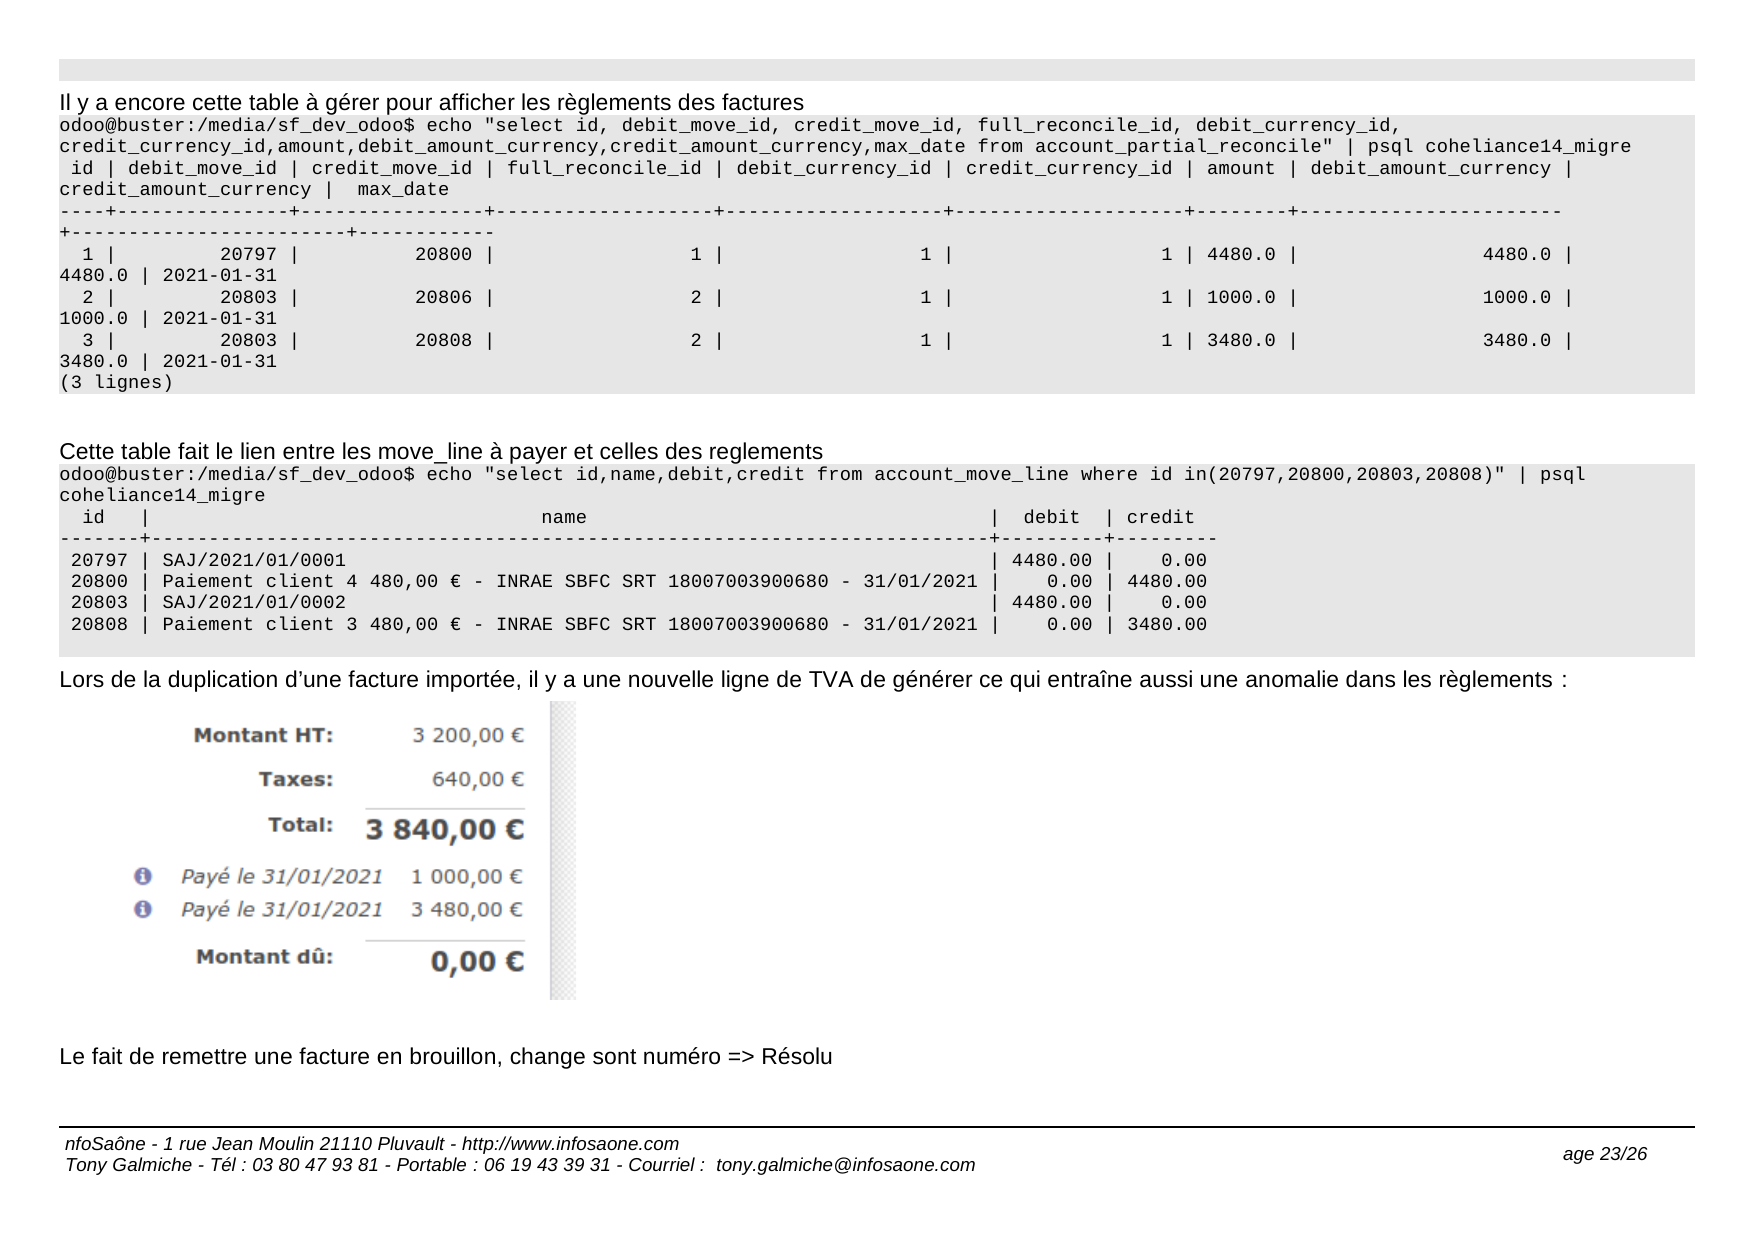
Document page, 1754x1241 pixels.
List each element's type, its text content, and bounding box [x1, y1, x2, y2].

text 2 | 20803 | 20806 | 2 | 1 | 1 | 1000.0 | 1000.0 | 1000.0 | 2021-01-31 [59, 287, 1695, 330]
text Il y a encore cette table à gérer pour afficher les règlements des factures [59, 89, 1695, 115]
text Le fait de remettre une facture en brouillon, change sont numéro => Résolu [59, 1043, 1695, 1069]
text ----+---------------+----------------+-------------------+-------------------+--------------------+--------+-----------------------+------------------------+------------ [59, 201, 1695, 244]
text 20803 | SAJ/2021/01/0002 | 4480.00 | 0.00 [59, 593, 1695, 614]
text id | name | debit | credit [59, 507, 1695, 528]
text 20808 | Paiement client 3 480,00 € - INRAE SBFC SRT 18007003900680 - 31/01/2021 | 0.00 | 3480.00 [59, 614, 1695, 636]
text 1 | 20797 | 20800 | 1 | 1 | 1 | 4480.0 | 4480.0 | 4480.0 | 2021-01-31 [59, 244, 1695, 287]
text Cette table fait le lien entre les move_line à payer et celles des reglements [59, 438, 1695, 464]
text odoo@buster:/media/sf_dev_odoo$ echo "select id,name,debit,credit from account_move_line where id in(20797,20800,20803,20808)" | psql coheliance14_migre [59, 464, 1695, 507]
text 20797 | SAJ/2021/01/0001 | 4480.00 | 0.00 [59, 550, 1695, 571]
text (3 lignes) [59, 373, 1695, 394]
text 20800 | Paiement client 4 480,00 € - INRAE SBFC SRT 18007003900680 - 31/01/2021 | 0.00 | 4480.00 [59, 571, 1695, 593]
text odoo@buster:/media/sf_dev_odoo$ echo "select id, debit_move_id, credit_move_id, full_reconcile_id, debit_currency_id, credit_currency_id,amount,debit_amount_currency,credit_amount_currency,max_date from account_partial_reconcile" | psql coheliance14_migre [59, 115, 1695, 158]
text Lors de la duplication d’une facture importée, il y a une nouvelle ligne de TVA de générer ce qui entraîne aussi une anomalie dans les règlements : [59, 666, 1695, 692]
text id | debit_move_id | credit_move_id | full_reconcile_id | debit_currency_id | credit_currency_id | amount | debit_amount_currency | credit_amount_currency | max_date [59, 158, 1695, 201]
text -------+-------------------------------------------------------------------------+---------+--------- [59, 528, 1695, 550]
picture [59, 701, 577, 1000]
text 3 | 20803 | 20808 | 2 | 1 | 1 | 3480.0 | 3480.0 | 3480.0 | 2021-01-31 [59, 330, 1695, 373]
